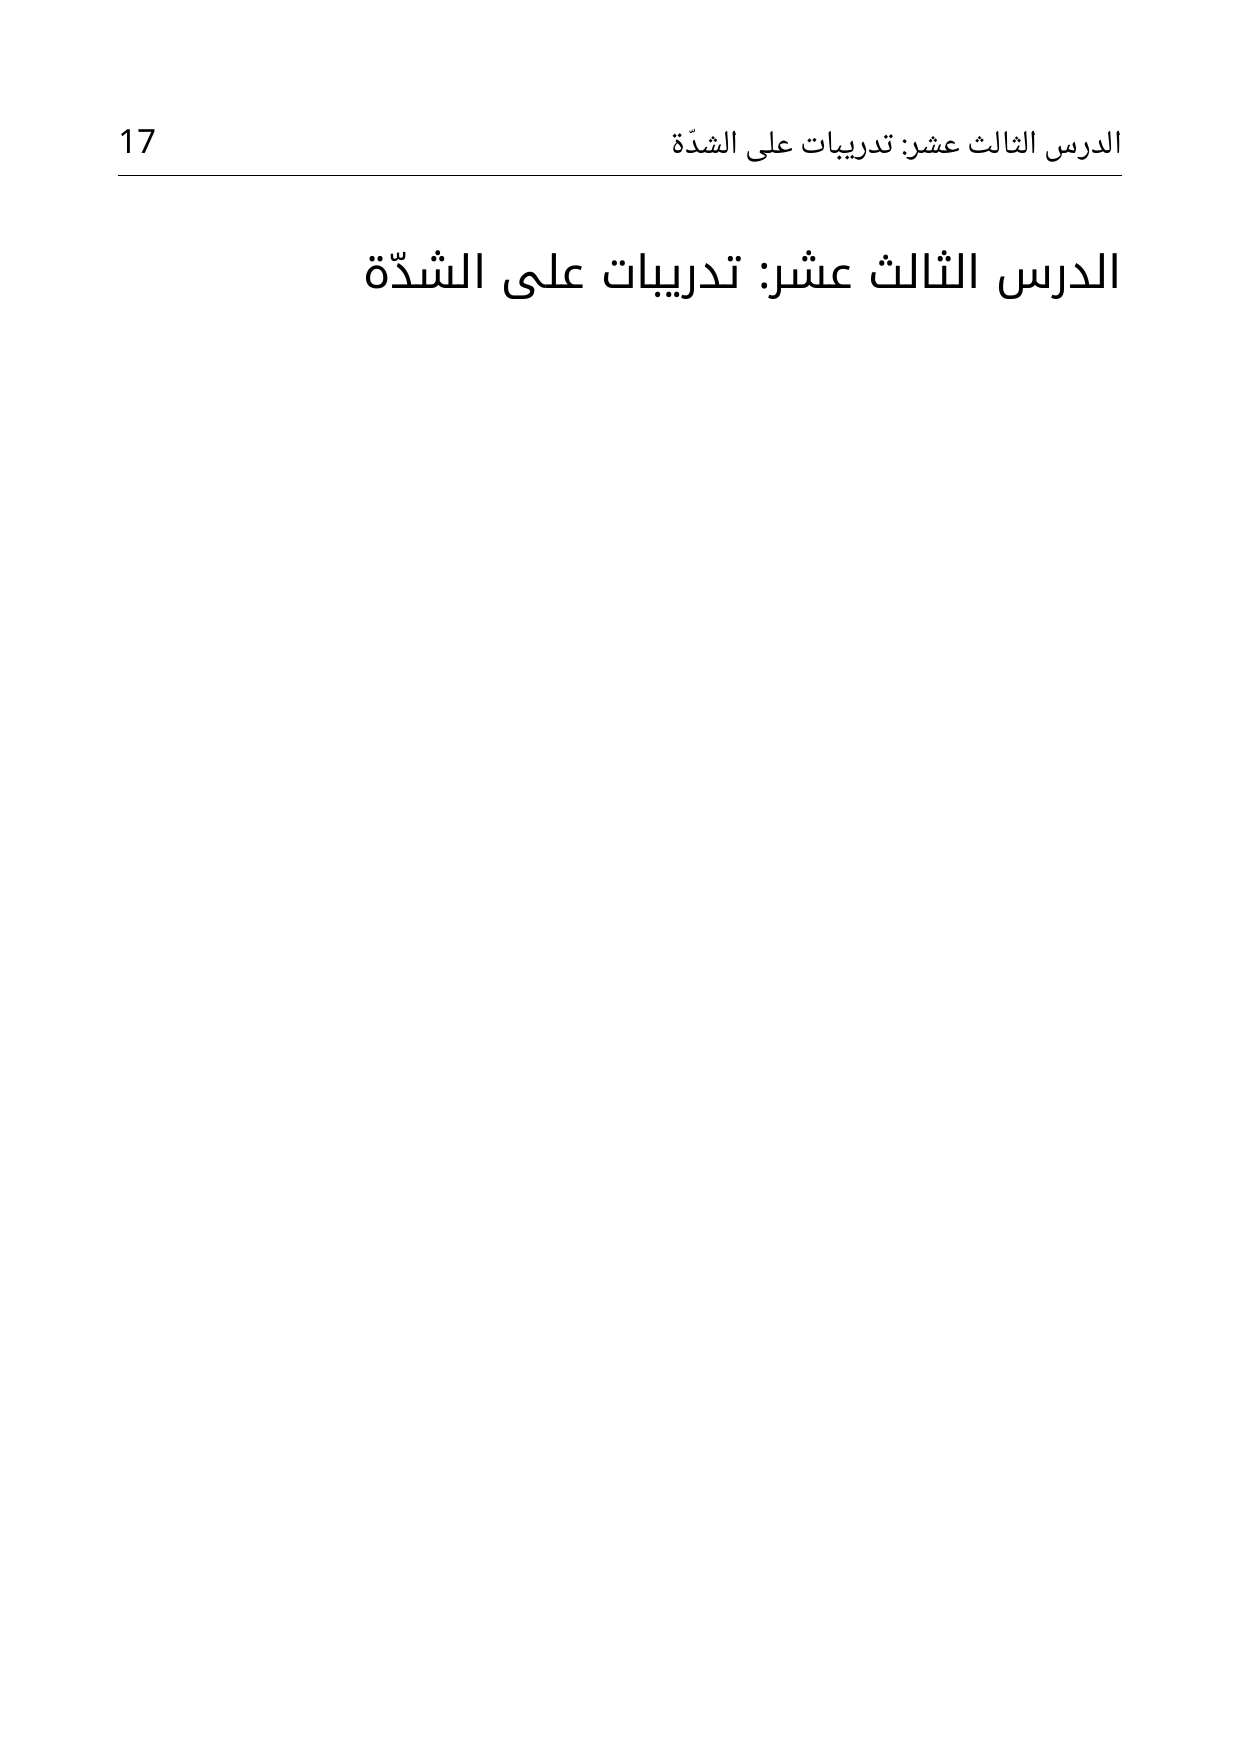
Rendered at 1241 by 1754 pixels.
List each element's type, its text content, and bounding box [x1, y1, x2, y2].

subtitle الدرس الثالث عشر: تدريبات على الشدّة [118, 230, 1122, 317]
